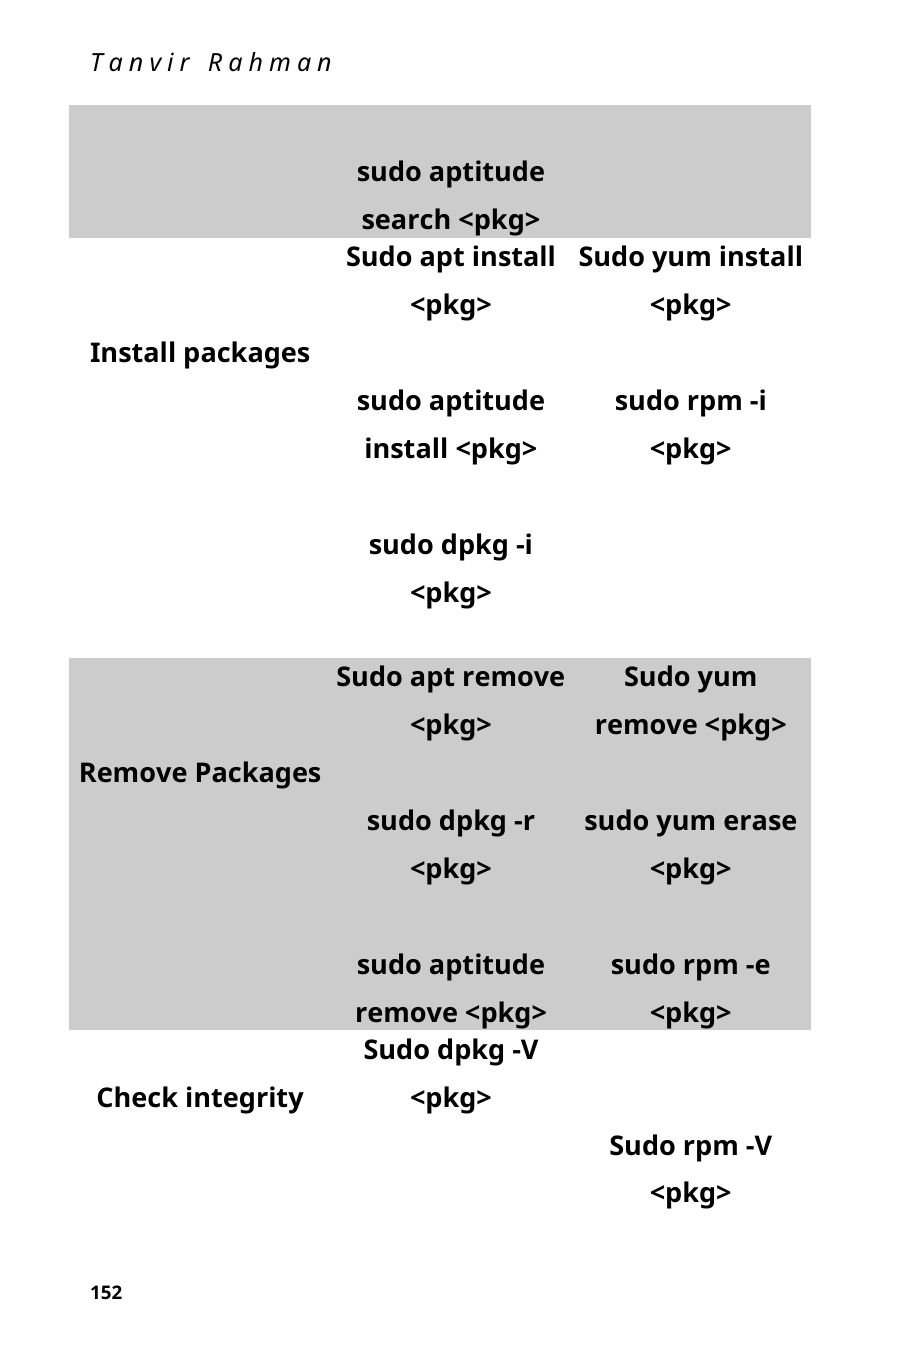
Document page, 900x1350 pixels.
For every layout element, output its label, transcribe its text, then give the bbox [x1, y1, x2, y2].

table_cell Sudo yum install <pkg> sudo rpm -i <pkg> [570, 238, 811, 658]
table_cell sudo aptitude search <pkg> [331, 105, 570, 238]
table_cell Sudo dpkg -V <pkg> [331, 1030, 570, 1211]
table_cell Sudo rpm -V <pkg> [570, 1030, 811, 1211]
table_cell [570, 105, 811, 238]
table_cell Sudo apt install <pkg> sudo aptitude install <pkg> sudo dpkg -i <pkg> [331, 238, 570, 658]
table_cell Install packages [69, 238, 331, 658]
table_cell [69, 105, 331, 238]
table_cell Sudo apt remove <pkg> sudo dpkg -r <pkg> sudo aptitude remove <pkg> [331, 658, 570, 1030]
table_cell Check integrity [69, 1030, 331, 1211]
table_cell Remove Packages [69, 658, 331, 1030]
table_cell Sudo yum remove <pkg> sudo yum erase <pkg> sudo rpm -e <pkg> [570, 658, 811, 1030]
